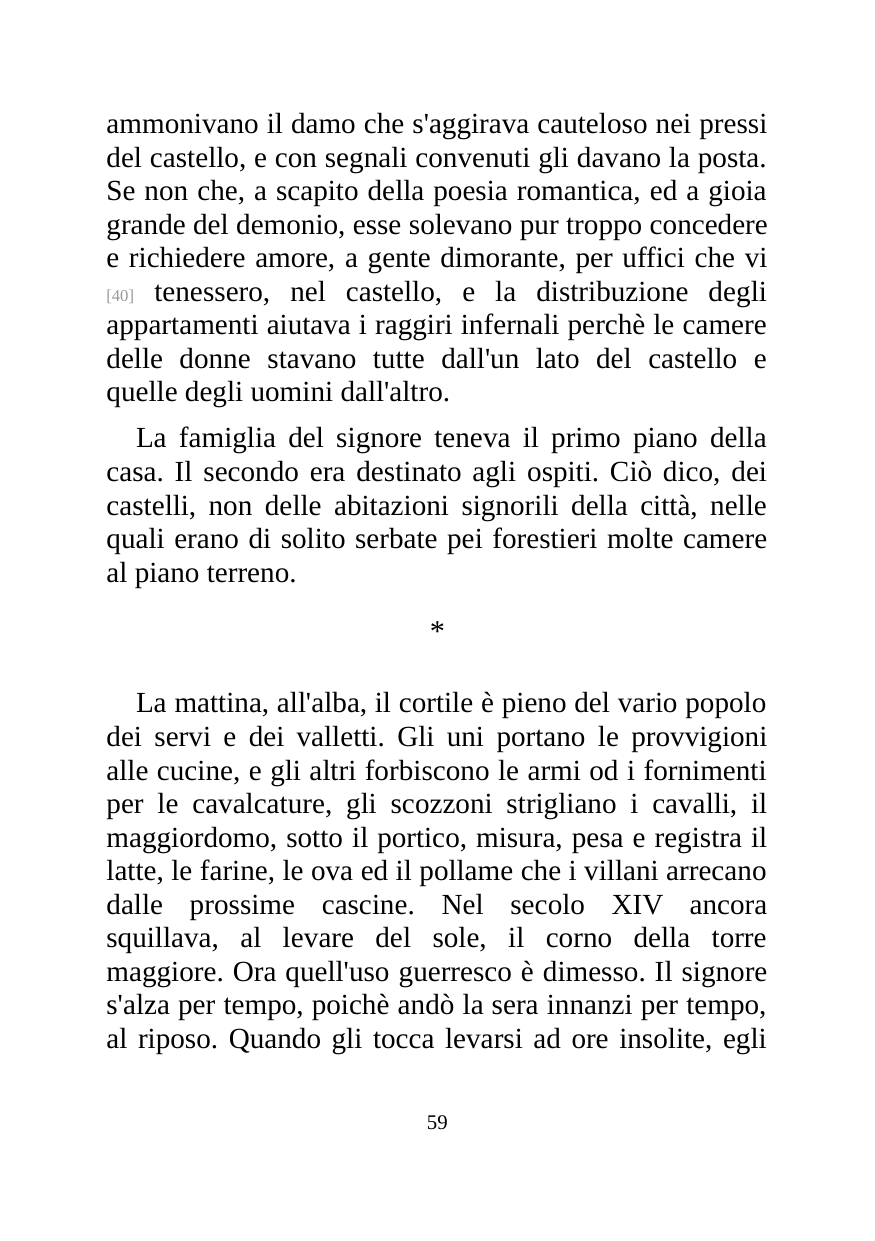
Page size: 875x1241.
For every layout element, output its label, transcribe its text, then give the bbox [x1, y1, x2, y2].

text La mattina, all'alba, il cortile è pieno del vario popolo dei servi e dei valletti. Gli uni portano le provvigioni alle cucine, e gli altri forbiscono le armi od i fornimenti per le cavalcature, gli scozzoni strigliano i cavalli, il maggiordomo, sotto il portico, misura, pesa e registra il latte, le farine, le ova ed il pollame che i villani arrecano dalle prossime cascine. Nel secolo XIV ancora squillava, al levare del sole, il corno della torre maggiore. Ora quell'uso guerresco è dimesso. Il signore s'alza per tempo, poichè andò la sera innanzi per tempo, al riposo. Quando gli tocca levarsi ad ore insolite, egli [106, 686, 768, 1054]
text La famiglia del signore teneva il primo piano della casa. Il secondo era destinato agli ospiti. Ciò dico, dei castelli, non delle abitazioni signorili della città, nelle quali erano di solito serbate pei forestieri molte camere al piano terreno. [106, 421, 768, 588]
text * [106, 613, 768, 648]
text ammonivano il damo che s'aggirava cauteloso nei pressi del castello, e con segnali convenuti gli davano la posta. Se non che, a scapito della poesia romantica, ed a gioia grande del demonio, esse solevano pur troppo concedere e richiedere amore, a gente dimorante, per uffici che vi [40] tenessero, nel castello, e la distribuzione degli appartamenti aiutava i raggiri infernali perchè le camere delle donne stavano tutte dall'un lato del castello e quelle degli uomini dall'altro. [106, 106, 768, 408]
